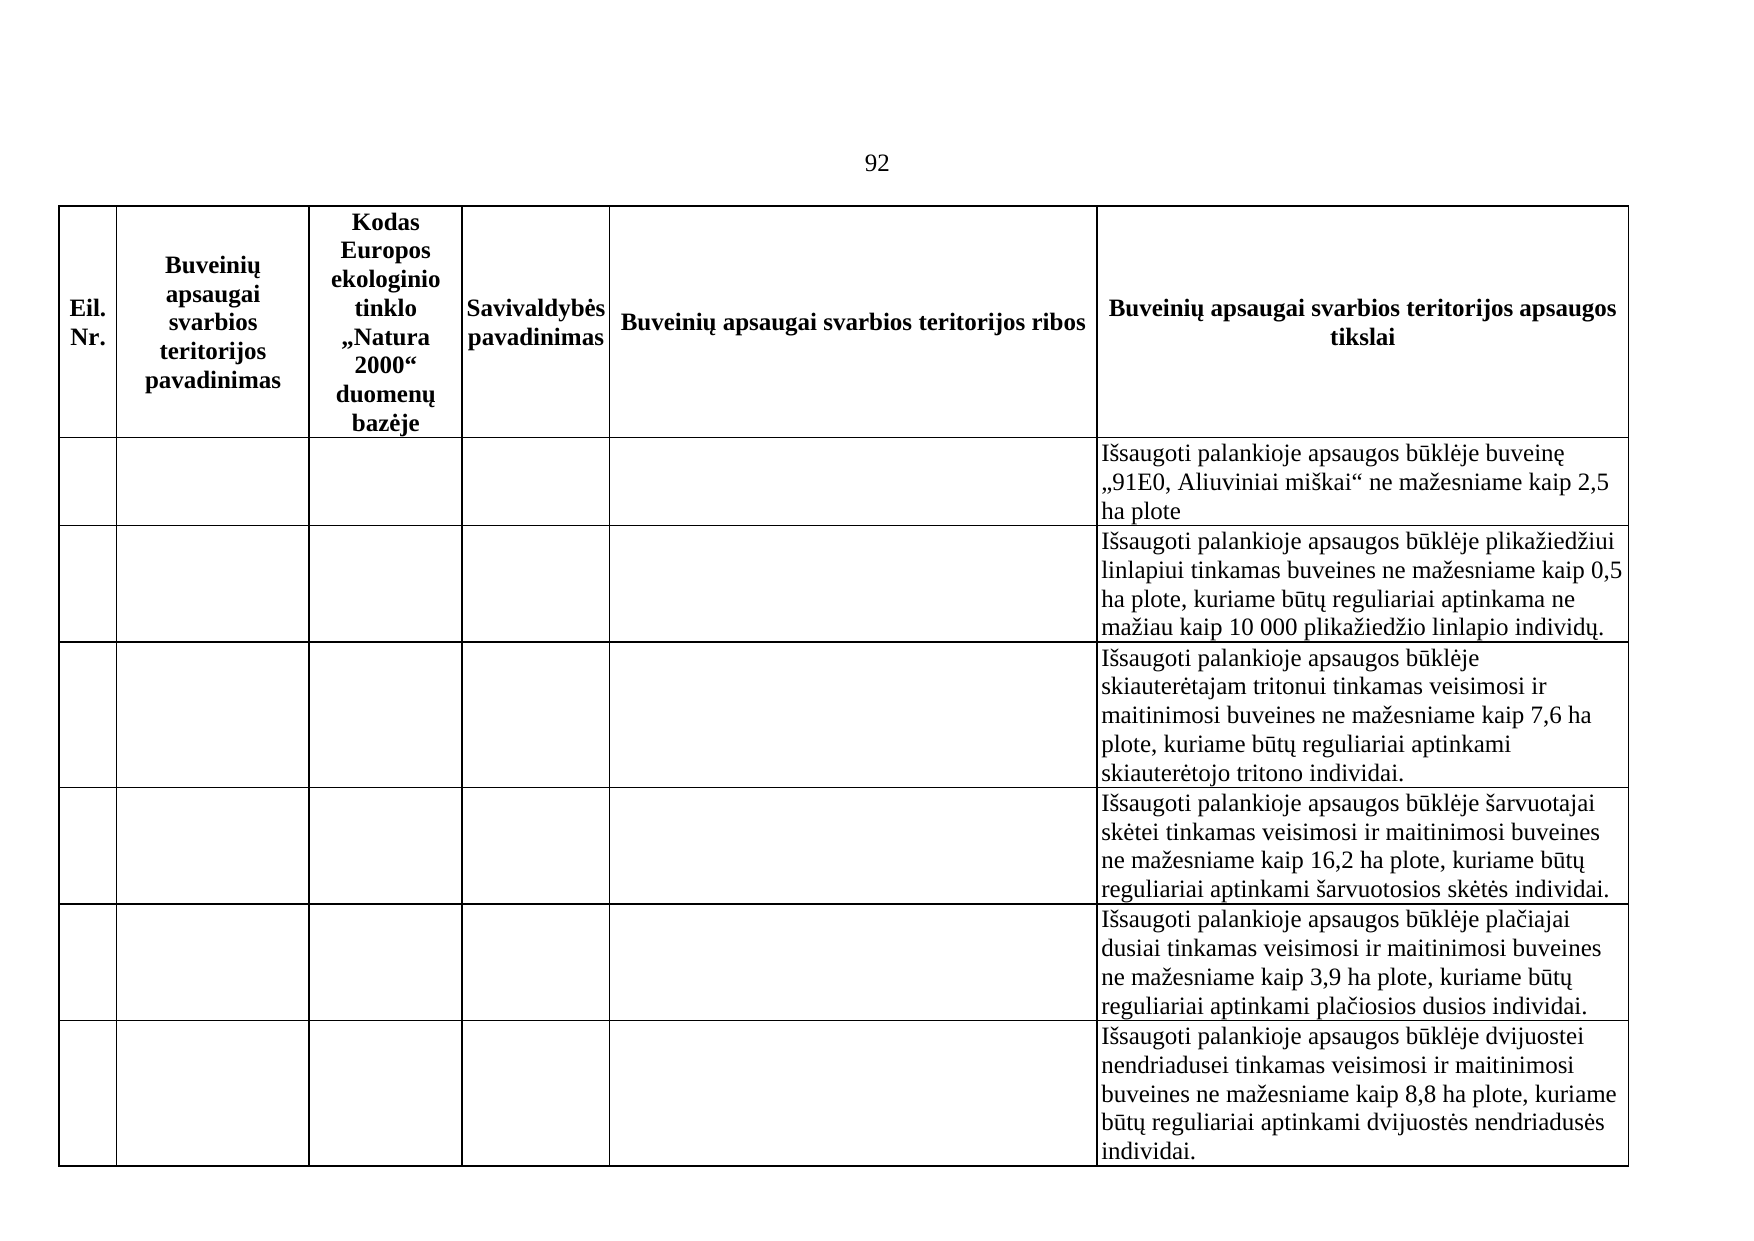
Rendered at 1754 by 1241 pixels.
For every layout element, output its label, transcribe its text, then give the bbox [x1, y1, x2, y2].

table_cell [310, 526, 461, 641]
table_cell [610, 788, 1096, 903]
table_cell [310, 905, 461, 1019]
table_cell [117, 1021, 308, 1165]
table_cell [117, 788, 308, 903]
table_cell [310, 438, 461, 524]
table_cell Išsaugoti palankioje apsaugos būklėje dvijuostei nendriadusei tinkamas veisimosi ir maitinimosi buveines ne mažesniame kaip 8,8 ha plote, kuriame būtų reguliariai aptinkami dvijuostės nendriadusės individai. [1098, 1021, 1628, 1165]
table_cell [463, 643, 609, 786]
table_cell [463, 788, 609, 903]
table_cell [60, 905, 116, 1019]
table_cell Išsaugoti palankioje apsaugos būklėje plačiajai dusiai tinkamas veisimosi ir maitinimosi buveines ne mažesniame kaip 3,9 ha plote, kuriame būtų reguliariai aptinkami plačiosios dusios individai. [1098, 905, 1628, 1019]
table_cell [610, 643, 1096, 786]
table_cell [117, 526, 308, 641]
table_cell [117, 905, 308, 1019]
table_cell [117, 643, 308, 786]
table_header Buveinių apsaugai svarbios teritorijos ribos [610, 207, 1096, 437]
table_cell [463, 526, 609, 641]
table_header Buveinių apsaugai svarbios teritorijos apsaugos tikslai [1098, 207, 1628, 437]
table_cell [60, 438, 116, 524]
table_cell [60, 1021, 116, 1165]
table_cell Išsaugoti palankioje apsaugos būklėje plikažiedžiui linlapiui tinkamas buveines ne mažesniame kaip 0,5 ha plote, kuriame būtų reguliariai aptinkama ne mažiau kaip 10 000 plikažiedžio linlapio individų. [1098, 526, 1628, 641]
table_header Kodas Europos ekologinio tinklo „Natura 2000“ duomenų bazėje [310, 207, 461, 437]
table_header Eil. Nr. [60, 207, 116, 437]
table_cell [310, 643, 461, 786]
table_cell [60, 788, 116, 903]
table_cell [463, 1021, 609, 1165]
table_header Savivaldybės pavadinimas [463, 207, 609, 437]
table_cell [610, 438, 1096, 524]
table_cell [610, 1021, 1096, 1165]
table_cell Išsaugoti palankioje apsaugos būklėje buveinę „91E0, Aliuviniai miškai“ ne mažesniame kaip 2,5 ha plote [1098, 438, 1628, 524]
table_cell Išsaugoti palankioje apsaugos būklėje šarvuotajai skėtei tinkamas veisimosi ir maitinimosi buveines ne mažesniame kaip 16,2 ha plote, kuriame būtų reguliariai aptinkami šarvuotosios skėtės individai. [1098, 788, 1628, 903]
table_cell [610, 905, 1096, 1019]
table_cell [610, 526, 1096, 641]
table_cell [310, 788, 461, 903]
table_cell [310, 1021, 461, 1165]
table_cell [117, 438, 308, 524]
table_cell [463, 905, 609, 1019]
table_cell [463, 438, 609, 524]
table_cell [60, 526, 116, 641]
table_cell Išsaugoti palankioje apsaugos būklėje skiauterėtajam tritonui tinkamas veisimosi ir maitinimosi buveines ne mažesniame kaip 7,6 ha plote, kuriame būtų reguliariai aptinkami skiauterėtojo tritono individai. [1098, 643, 1628, 786]
table_header Buveinių apsaugai svarbios teritorijos pavadinimas [117, 207, 308, 437]
table_cell [60, 643, 116, 786]
